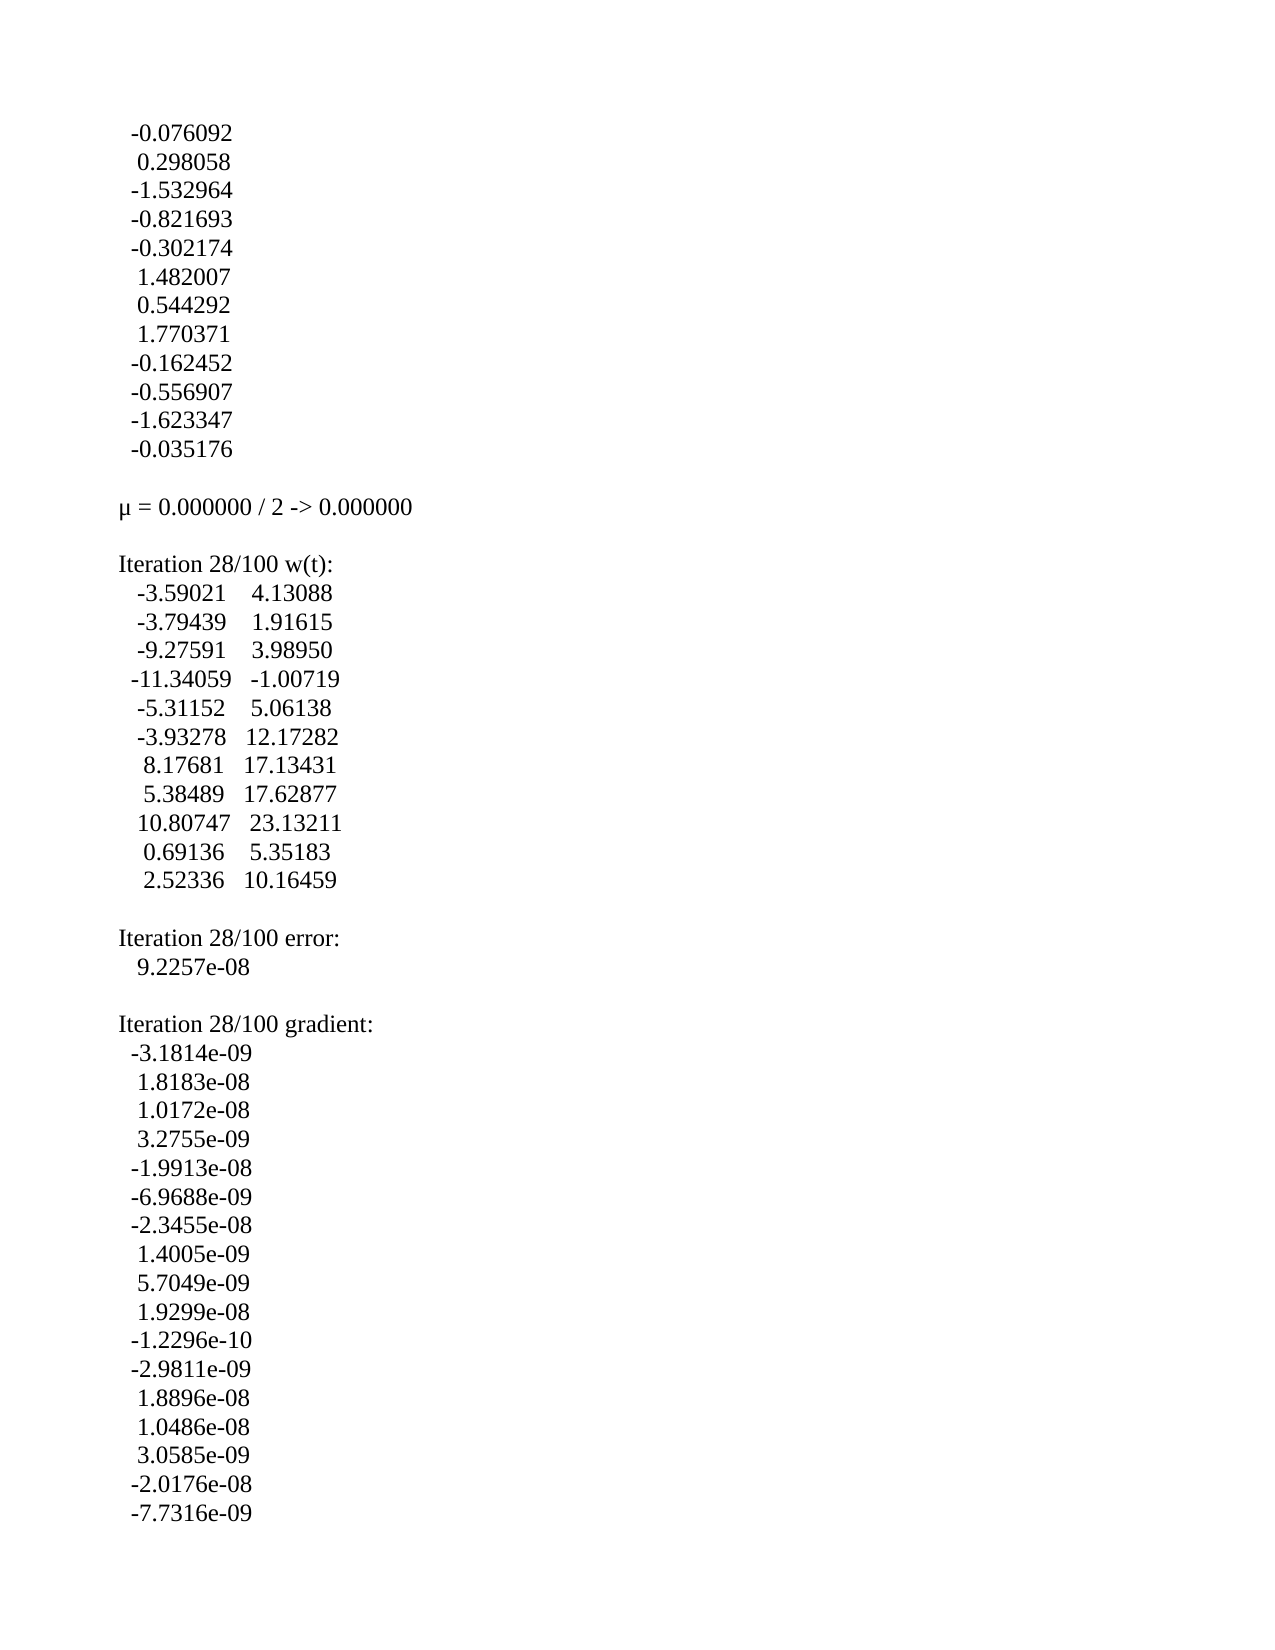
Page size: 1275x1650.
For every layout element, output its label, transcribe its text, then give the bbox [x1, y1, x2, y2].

text -1.532964 [118, 176, 1157, 204]
text -0.162452 [118, 348, 1157, 377]
text Iteration 28/100 w(t): [118, 549, 1157, 578]
text 1.9299e-08 [118, 1297, 1157, 1326]
text Iteration 28/100 gradient: [118, 1009, 1157, 1038]
text -1.9913e-08 [118, 1153, 1157, 1182]
text 10.80747 23.13211 [118, 808, 1157, 837]
text -0.076092 [118, 118, 1157, 147]
text -5.31152 5.06138 [118, 693, 1157, 722]
text -2.9811e-09 [118, 1354, 1157, 1383]
text 2.52336 10.16459 [118, 866, 1157, 894]
text 3.2755e-09 [118, 1124, 1157, 1153]
text 1.8896e-08 [118, 1383, 1157, 1412]
text -0.556907 [118, 377, 1157, 406]
text -0.821693 [118, 204, 1157, 233]
text -0.035176 [118, 434, 1157, 463]
text 0.298058 [118, 147, 1157, 176]
text -9.27591 3.98950 [118, 636, 1157, 664]
text μ = 0.000000 / 2 -> 0.000000 [118, 492, 1157, 521]
text -11.34059 -1.00719 [118, 664, 1157, 693]
text -7.7316e-09 [118, 1498, 1157, 1527]
text 3.0585e-09 [118, 1441, 1157, 1469]
text -3.79439 1.91615 [118, 607, 1157, 636]
text 1.0486e-08 [118, 1412, 1157, 1441]
text -0.302174 [118, 233, 1157, 262]
text 8.17681 17.13431 [118, 751, 1157, 779]
text 1.0172e-08 [118, 1096, 1157, 1124]
text -6.9688e-09 [118, 1182, 1157, 1211]
text -2.0176e-08 [118, 1469, 1157, 1498]
text 0.69136 5.35183 [118, 837, 1157, 866]
text -2.3455e-08 [118, 1211, 1157, 1239]
text -3.93278 12.17282 [118, 722, 1157, 751]
text -1.623347 [118, 406, 1157, 434]
text 1.770371 [118, 319, 1157, 348]
text 5.7049e-09 [118, 1268, 1157, 1297]
text Iteration 28/100 error: [118, 923, 1157, 952]
text 0.544292 [118, 291, 1157, 319]
text -1.2296e-10 [118, 1326, 1157, 1354]
text 1.482007 [118, 262, 1157, 291]
text 9.2257e-08 [118, 952, 1157, 981]
text 5.38489 17.62877 [118, 779, 1157, 808]
text 1.4005e-09 [118, 1239, 1157, 1268]
text -3.1814e-09 [118, 1038, 1157, 1067]
text -3.59021 4.13088 [118, 578, 1157, 607]
text 1.8183e-08 [118, 1067, 1157, 1096]
